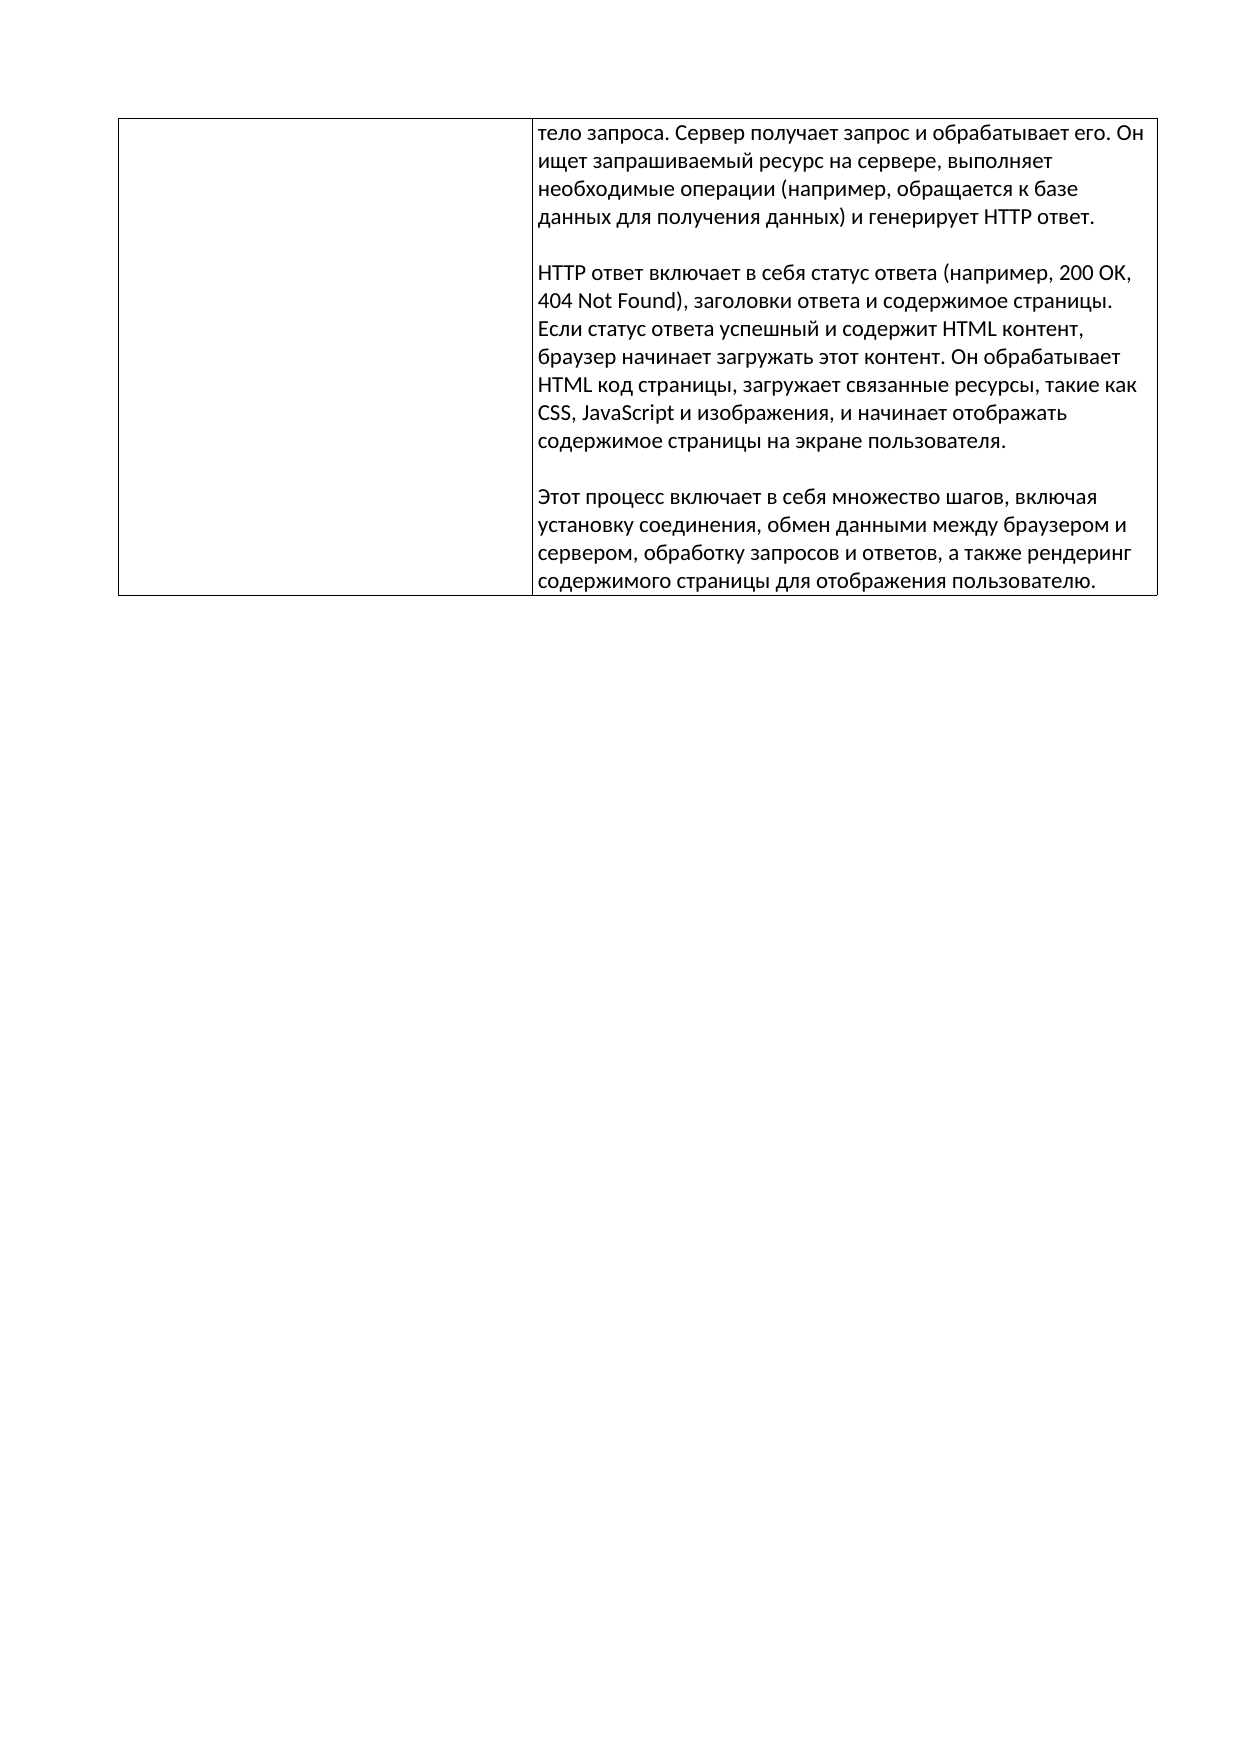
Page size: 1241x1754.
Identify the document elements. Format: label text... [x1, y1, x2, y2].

table_cell [119, 119, 532, 595]
table_cell тело запроса. Сервер получает запрос и обрабатывает его. Он ищет запрашиваемый ресурс на сервере, выполняет необходимые операции (например, обращается к базе данных для получения данных) и генерирует HTTP ответ. HTTP ответ включает в себя статус ответа (например, 200 OK, 404 Not Found), заголовки ответа и содержимое страницы. Если статус ответа успешный и содержит HTML контент, браузер начинает загружать этот контент. Он обрабатывает HTML код страницы, загружает связанные ресурсы, такие как CSS, JavaScript и изображения, и начинает отображать содержимое страницы на экране пользователя. Этот процесс включает в себя множество шагов, включая установку соединения, обмен данными между браузером и сервером, обработку запросов и ответов, а также рендеринг содержимого страницы для отображения пользователю. [533, 119, 1157, 595]
